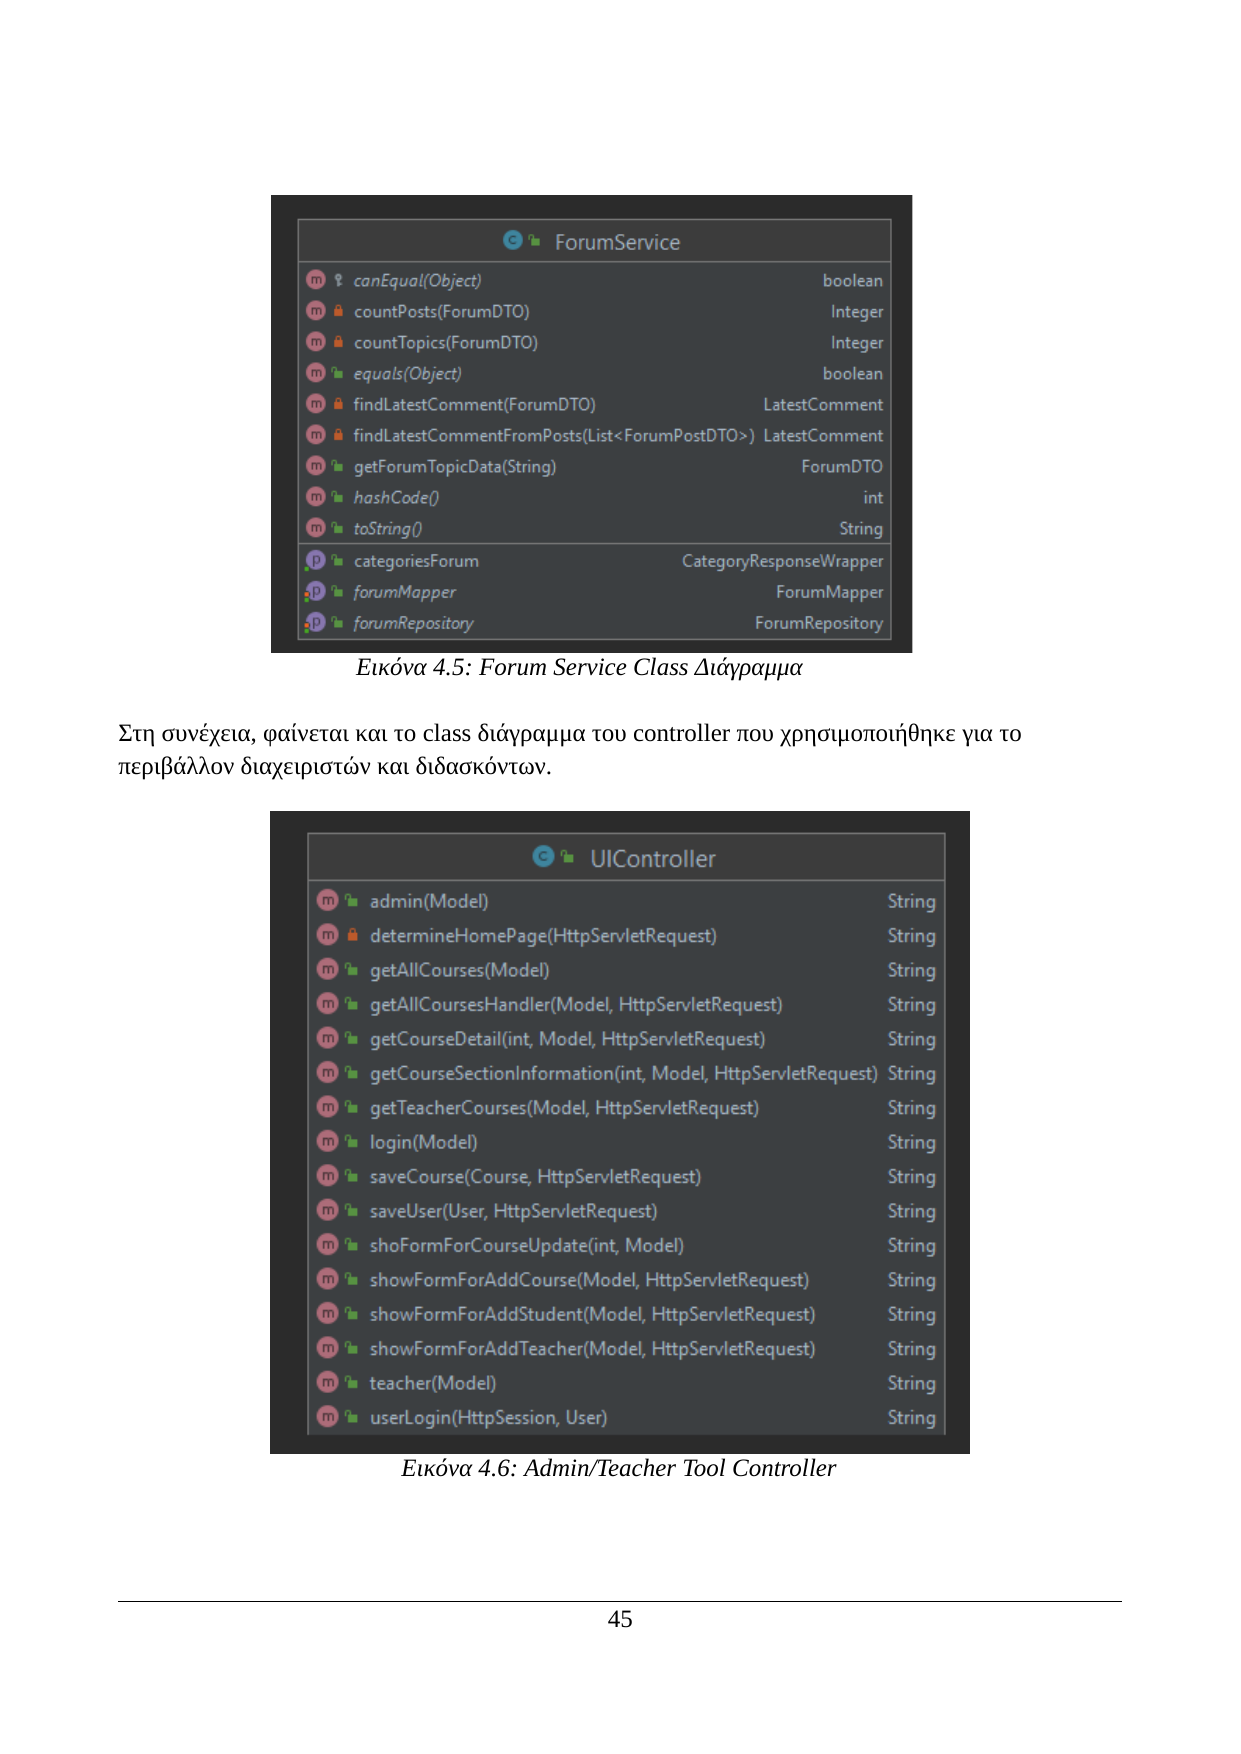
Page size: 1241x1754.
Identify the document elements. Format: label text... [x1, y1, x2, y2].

text Εικόνα 4.5: Forum Service Class Διάγραμμα [224, 653, 937, 681]
picture [271, 195, 913, 653]
picture [270, 811, 970, 1454]
text Εικόνα 4.6: Admin/Teacher Tool Controller [270, 1454, 970, 1482]
subtitle Στη συνέχεια, φαίνεται και το class διάγραμμα του controller που χρησιμοποιήθηκε για το περιβάλλον διαχειριστών και διδασκόντων. [118, 718, 1122, 780]
